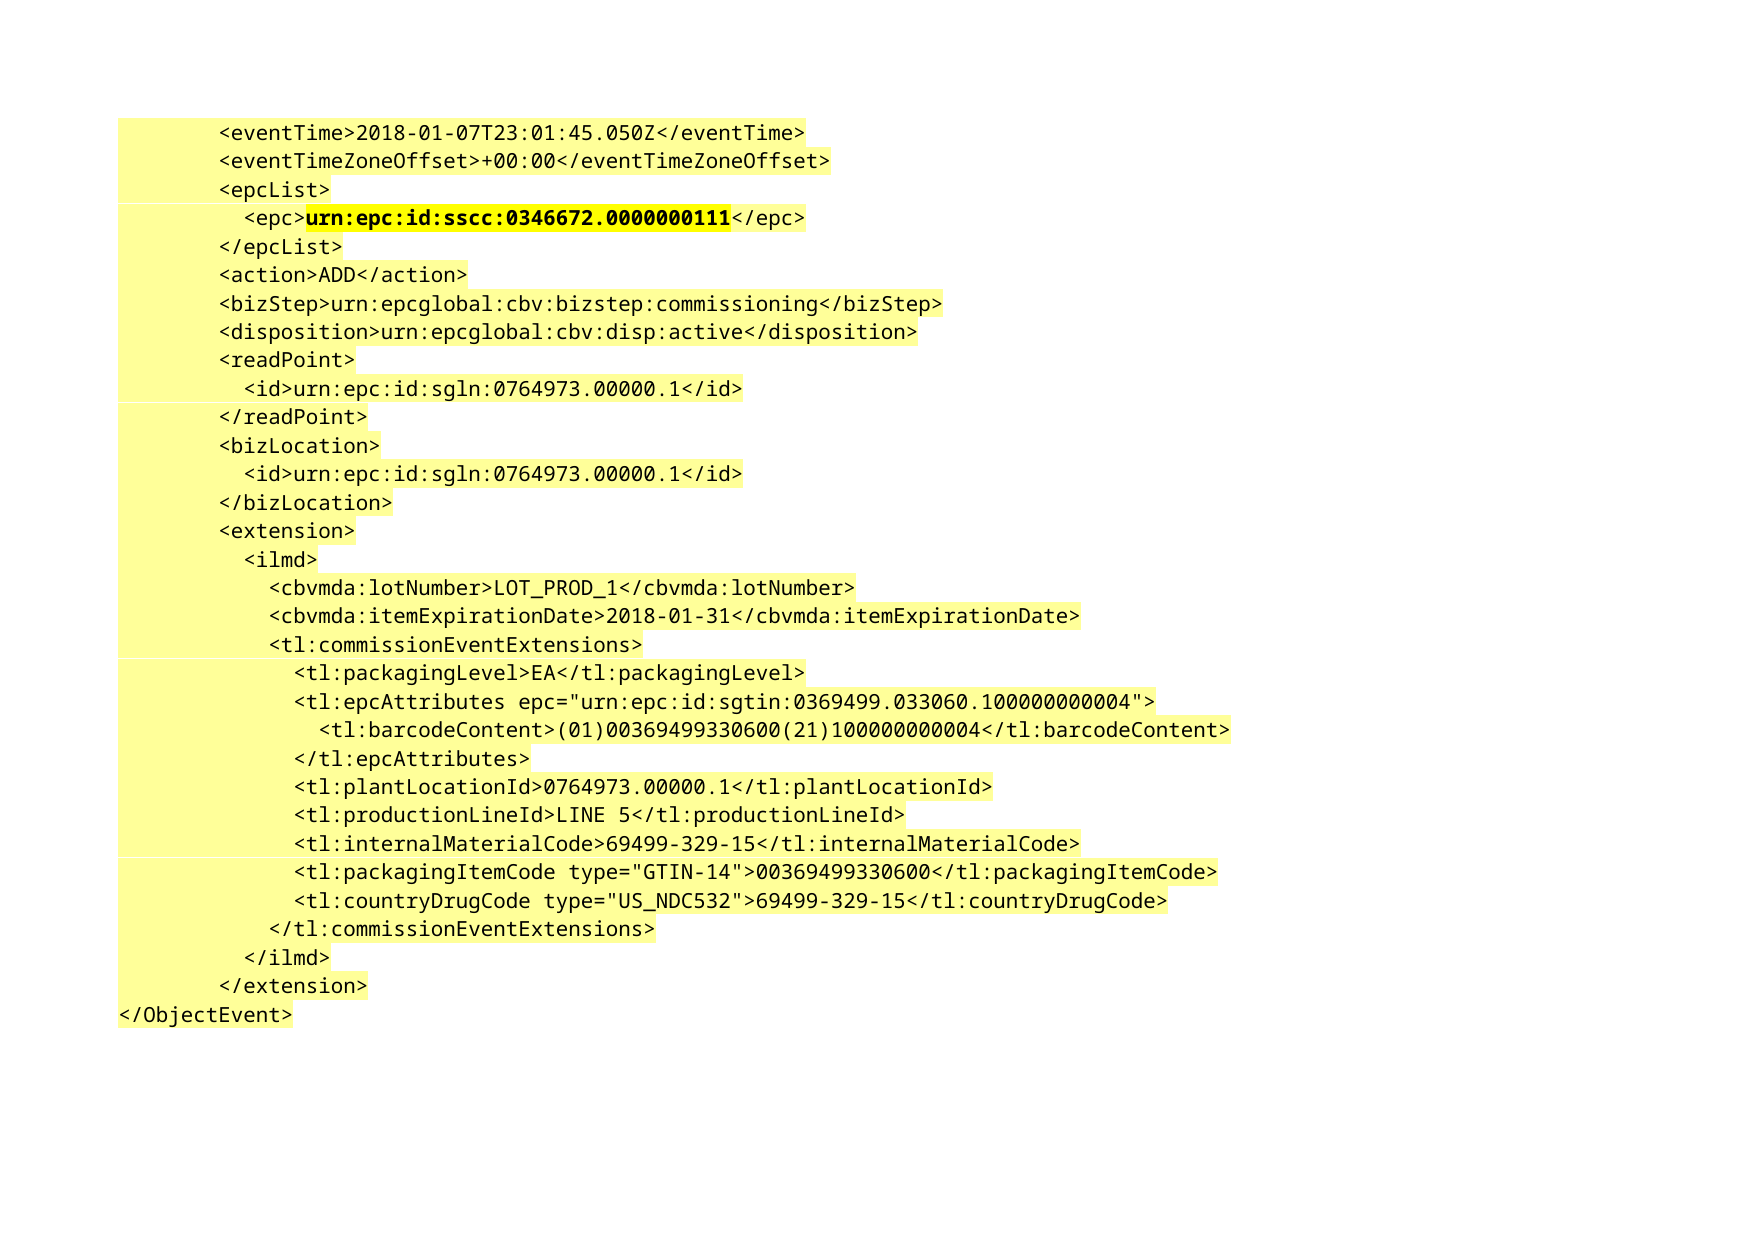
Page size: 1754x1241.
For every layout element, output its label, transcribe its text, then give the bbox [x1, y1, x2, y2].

text </readPoint> [118, 402, 1636, 431]
text <tl:plantLocationId>0764973.00000.1</tl:plantLocationId> [118, 772, 1636, 801]
text <bizStep>urn:epcglobal:cbv:bizstep:commissioning</bizStep> [118, 289, 1636, 317]
text <tl:barcodeContent>(01)00369499330600(21)100000000004</tl:barcodeContent> [118, 715, 1636, 744]
text </tl:epcAttributes> [118, 744, 1636, 772]
text <action>ADD</action> [118, 260, 1636, 289]
text <tl:epcAttributes epc="urn:epc:id:sgtin:0369499.033060.100000000004"> [118, 687, 1636, 715]
text <ilmd> [118, 545, 1636, 573]
text <id>urn:epc:id:sgln:0764973.00000.1</id> [118, 374, 1636, 402]
text <epcList> [118, 175, 1636, 203]
text <tl:productionLineId>LINE 5</tl:productionLineId> [118, 801, 1636, 829]
text </epcList> [118, 232, 1636, 260]
text <readPoint> [118, 346, 1636, 374]
text <cbvmda:itemExpirationDate>2018-01-31</cbvmda:itemExpirationDate> [118, 602, 1636, 630]
text <tl:packagingLevel>EA</tl:packagingLevel> [118, 658, 1636, 687]
text <tl:commissionEventExtensions> [118, 630, 1636, 658]
text <extension> [118, 516, 1636, 545]
text </extension> [118, 971, 1636, 1000]
text <cbvmda:lotNumber>LOT_PROD_1</cbvmda:lotNumber> [118, 573, 1636, 602]
text <eventTime>2018-01-07T23:01:45.050Z</eventTime> [118, 118, 1636, 147]
text </ObjectEvent> [118, 1000, 1636, 1028]
text </tl:commissionEventExtensions> [118, 914, 1636, 943]
text <tl:countryDrugCode type="US_NDC532">69499-329-15</tl:countryDrugCode> [118, 886, 1636, 914]
text <epc>urn:epc:id:sscc:0346672.0000000111</epc> [118, 203, 1636, 232]
text </bizLocation> [118, 488, 1636, 516]
text </ilmd> [118, 943, 1636, 971]
text <eventTimeZoneOffset>+00:00</eventTimeZoneOffset> [118, 147, 1636, 175]
text <disposition>urn:epcglobal:cbv:disp:active</disposition> [118, 317, 1636, 346]
text <id>urn:epc:id:sgln:0764973.00000.1</id> [118, 459, 1636, 488]
text <tl:internalMaterialCode>69499-329-15</tl:internalMaterialCode> [118, 829, 1636, 857]
text <tl:packagingItemCode type="GTIN-14">00369499330600</tl:packagingItemCode> [118, 857, 1636, 886]
text <bizLocation> [118, 431, 1636, 459]
